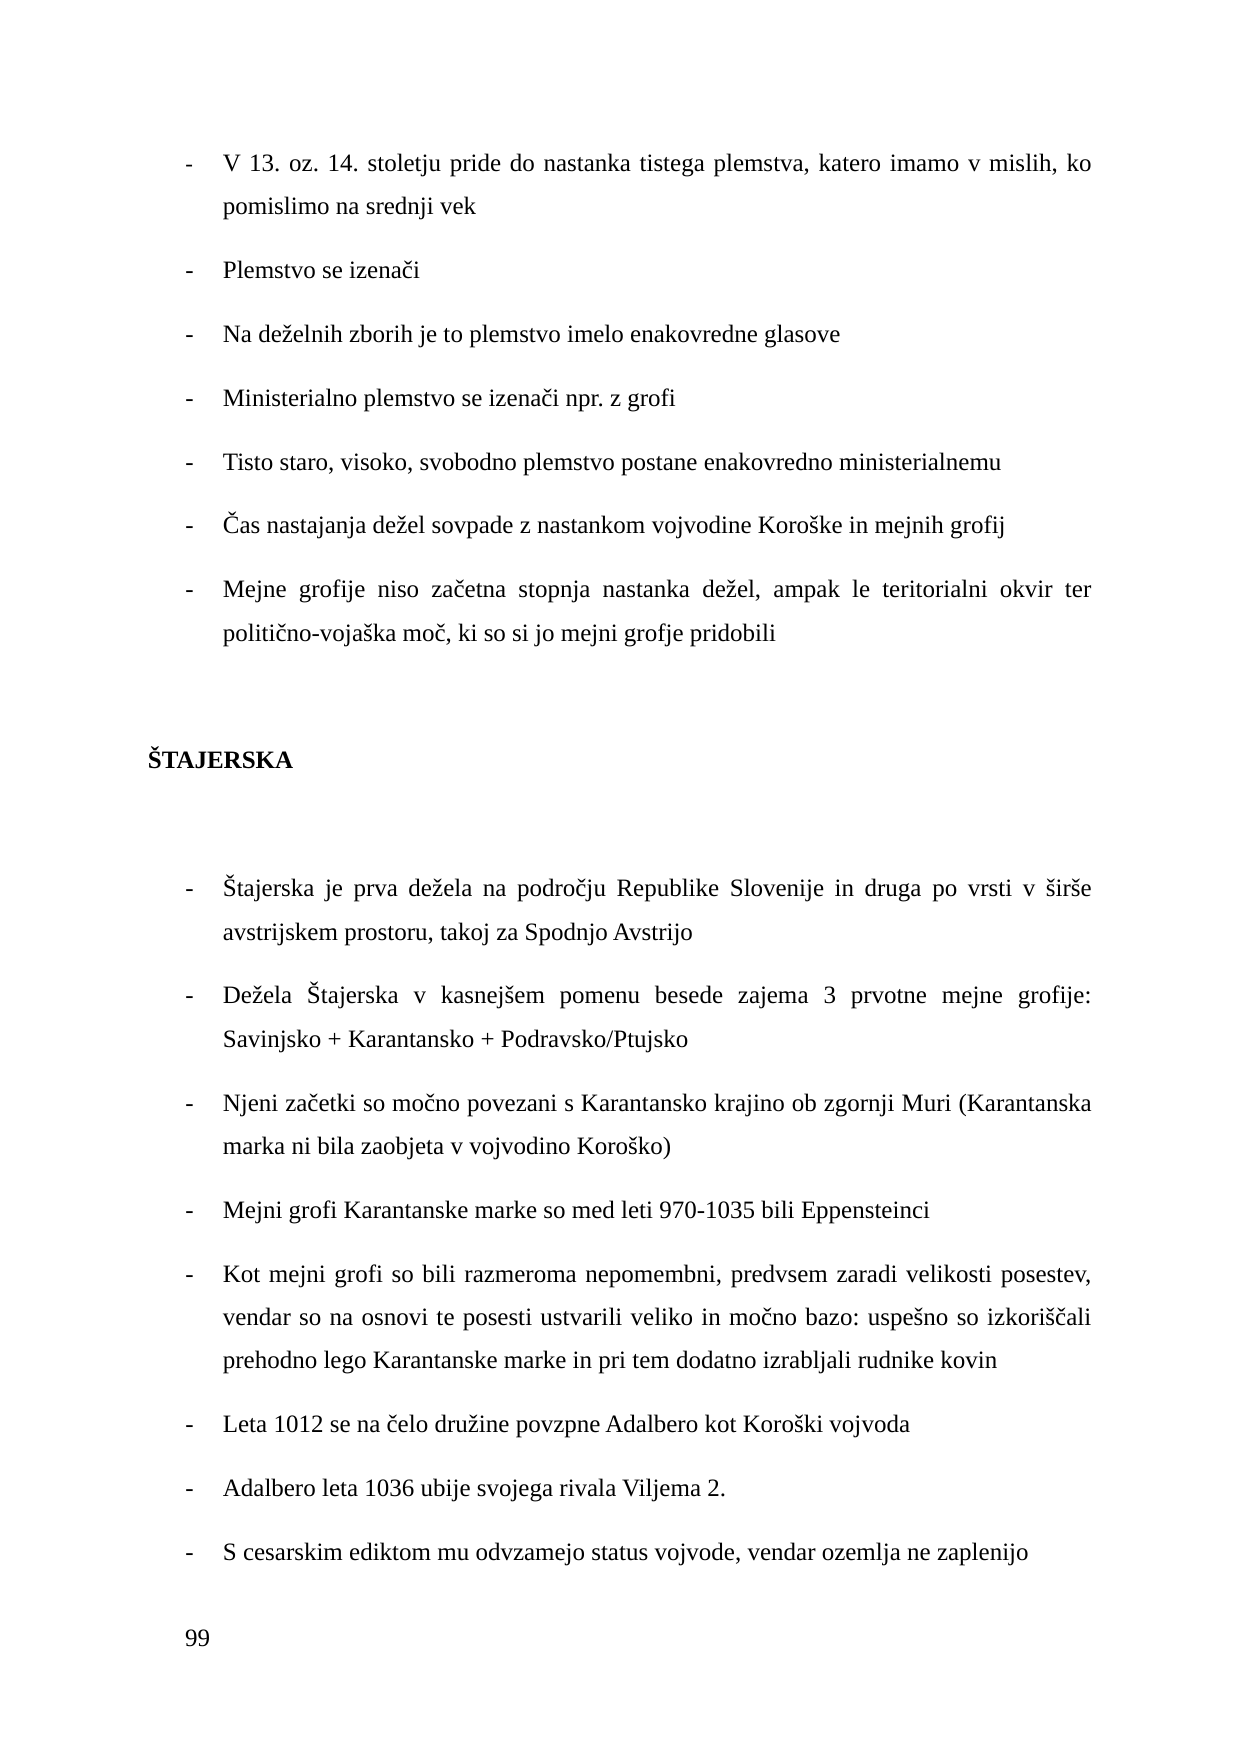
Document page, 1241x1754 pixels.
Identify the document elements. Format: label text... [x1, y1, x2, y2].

list Mejne grofije niso začetna stopnja nastanka dežel, ampak le teritorialni okvir ter politično-vojaška moč, ki so si jo mejni grofje pridobili [185, 574, 1093, 646]
list Tisto staro, visoko, svobodno plemstvo postane enakovredno ministerialnemu [185, 447, 1093, 475]
list V 13. oz. 14. stoletju pride do nastanka tistega plemstva, katero imamo v mislih, ko pomislimo na srednji vek [185, 148, 1093, 219]
list Ministerialno plemstvo se izenači npr. z grofi [185, 383, 1093, 411]
list Kot mejni grofi so bili razmeroma nepomembni, predvsem zaradi velikosti posestev, vendar so na osnovi te posesti ustvarili veliko in močno bazo: uspešno so izkoriščali prehodno lego Karantanske marke in pri tem dodatno izrabljali rudnike kovin [185, 1259, 1093, 1374]
list Čas nastajanja dežel sovpade z nastankom vojvodine Koroške in mejnih grofij [185, 511, 1093, 539]
list Njeni začetki so močno povezani s Karantansko krajino ob zgornji Muri (Karantanska marka ni bila zaobjeta v vojvodino Koroško) [185, 1088, 1093, 1159]
list Dežela Štajerska v kasnejšem pomenu besede zajema 3 prvotne mejne grofije: Savinjsko + Karantansko + Podravsko/Ptujsko [185, 981, 1093, 1052]
list S cesarskim ediktom mu odvzamejo status vojvode, vendar ozemlja ne zaplenijo [185, 1537, 1093, 1566]
list Mejni grofi Karantanske marke so med leti 970-1035 bili Eppensteinci [185, 1195, 1093, 1223]
list Štajerska je prva dežela na področju Republike Slovenije in druga po vrsti v širše avstrijskem prostoru, takoj za Spodnjo Avstrijo [185, 873, 1093, 945]
list Adalbero leta 1036 ubije svojega rivala Viljema 2. [185, 1473, 1093, 1502]
list Plemstvo se izenači [185, 255, 1093, 283]
list ŠTAJERSKA [148, 746, 1093, 774]
list Leta 1012 se na čelo družine povzpne Adalbero kot Koroški vojvoda [185, 1409, 1093, 1438]
list Na deželnih zborih je to plemstvo imelo enakovredne glasove [185, 319, 1093, 347]
